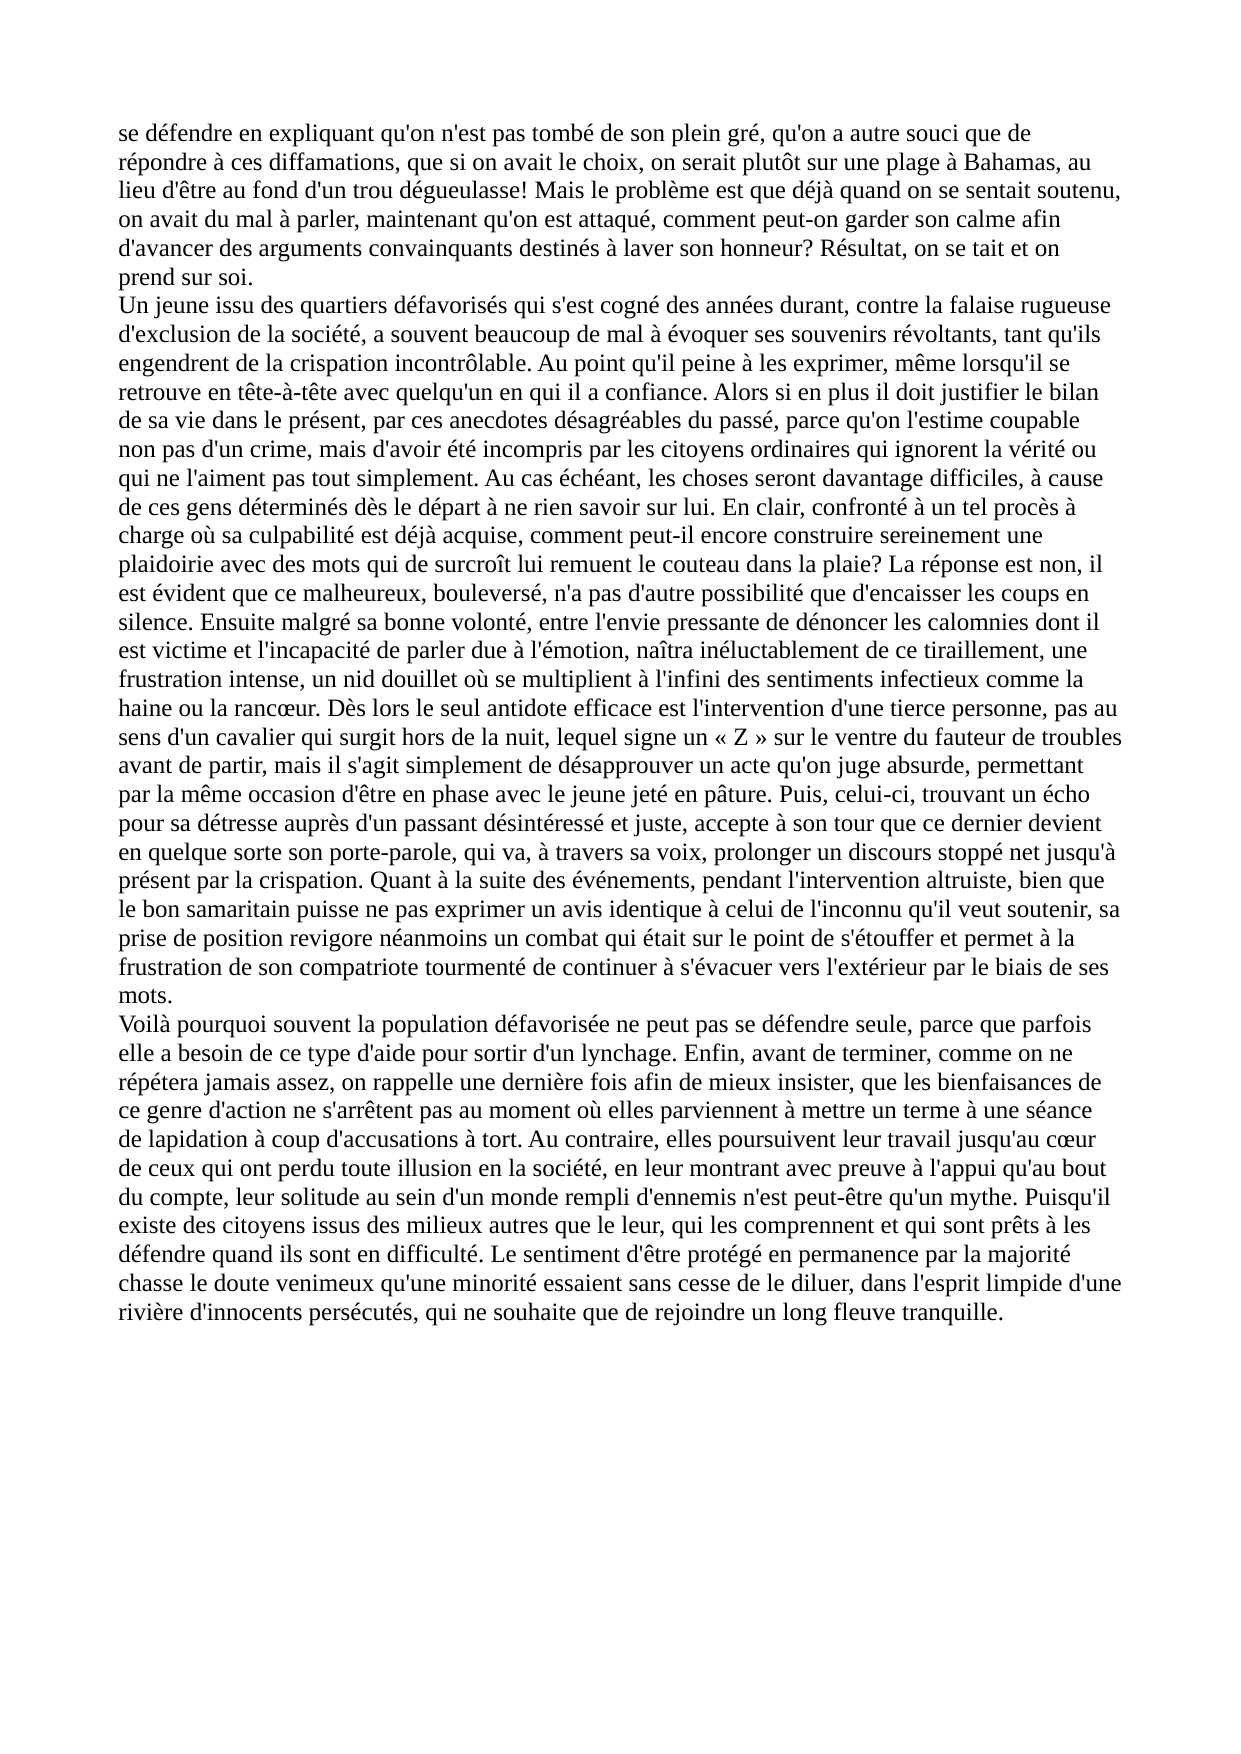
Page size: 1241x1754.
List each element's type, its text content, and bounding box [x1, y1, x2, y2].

text Voilà pourquoi souvent la population défavorisée ne peut pas se défendre seule, parce que parfois elle a besoin de ce type d'aide pour sortir d'un lynchage. Enfin, avant de terminer, comme on ne répétera jamais assez, on rappelle une dernière fois afin de mieux insister, que les bienfaisances de ce genre d'action ne s'arrêtent pas au moment où elles parviennent à mettre un terme à une séance de lapidation à coup d'accusations à tort. Au contraire, elles poursuivent leur travail jusqu'au cœur de ceux qui ont perdu toute illusion en la société, en leur montrant avec preuve à l'appui qu'au bout du compte, leur solitude au sein d'un monde rempli d'ennemis n'est peut-être qu'un mythe. Puisqu'il existe des citoyens issus des milieux autres que le leur, qui les comprennent et qui sont prêts à les défendre quand ils sont en difficulté. Le sentiment d'être protégé en permanence par la majorité chasse le doute venimeux qu'une minorité essaient sans cesse de le diluer, dans l'esprit limpide d'une rivière d'innocents persécutés, qui ne souhaite que de rejoindre un long fleuve tranquille. [118, 1009, 1122, 1326]
text se défendre en expliquant qu'on n'est pas tombé de son plein gré, qu'on a autre souci que de répondre à ces diffamations, que si on avait le choix, on serait plutôt sur une plage à Bahamas, au lieu d'être au fond d'un trou dégueulasse! Mais le problème est que déjà quand on se sentait soutenu, on avait du mal à parler, maintenant qu'on est attaqué, comment peut-on garder son calme afin d'avancer des arguments convainquants destinés à laver son honneur? Résultat, on se tait et on prend sur soi. [118, 118, 1122, 291]
text Un jeune issu des quartiers défavorisés qui s'est cogné des années durant, contre la falaise rugueuse d'exclusion de la société, a souvent beaucoup de mal à évoquer ses souvenirs révoltants, tant qu'ils engendrent de la crispation incontrôlable. Au point qu'il peine à les exprimer, même lorsqu'il se retrouve en tête-à-tête avec quelqu'un en qui il a confiance. Alors si en plus il doit justifier le bilan de sa vie dans le présent, par ces anecdotes désagréables du passé, parce qu'on l'estime coupable non pas d'un crime, mais d'avoir été incompris par les citoyens ordinaires qui ignorent la vérité ou qui ne l'aiment pas tout simplement. Au cas échéant, les choses seront davantage difficiles, à cause de ces gens déterminés dès le départ à ne rien savoir sur lui. En clair, confronté à un tel procès à charge où sa culpabilité est déjà acquise, comment peut-il encore construire sereinement une plaidoirie avec des mots qui de surcroît lui remuent le couteau dans la plaie? La réponse est non, il est évident que ce malheureux, bouleversé, n'a pas d'autre possibilité que d'encaisser les coups en silence. Ensuite malgré sa bonne volonté, entre l'envie pressante de dénoncer les calomnies dont il est victime et l'incapacité de parler due à l'émotion, naîtra inéluctablement de ce tiraillement, une frustration intense, un nid douillet où se multiplient à l'infini des sentiments infectieux comme la haine ou la rancœur. Dès lors le seul antidote efficace est l'intervention d'une tierce personne, pas au sens d'un cavalier qui surgit hors de la nuit, lequel signe un « Z » sur le ventre du fauteur de troubles avant de partir, mais il s'agit simplement de désapprouver un acte qu'on juge absurde, permettant par la même occasion d'être en phase avec le jeune jeté en pâture. Puis, celui-ci, trouvant un écho pour sa détresse auprès d'un passant désintéressé et juste, accepte à son tour que ce dernier devient en quelque sorte son porte-parole, qui va, à travers sa voix, prolonger un discours stoppé net jusqu'à présent par la crispation. Quant à la suite des événements, pendant l'intervention altruiste, bien que le bon samaritain puisse ne pas exprimer un avis identique à celui de l'inconnu qu'il veut soutenir, sa prise de position revigore néanmoins un combat qui était sur le point de s'étouffer et permet à la frustration de son compatriote tourmenté de continuer à s'évacuer vers l'extérieur par le biais de ses mots. [118, 291, 1122, 1009]
